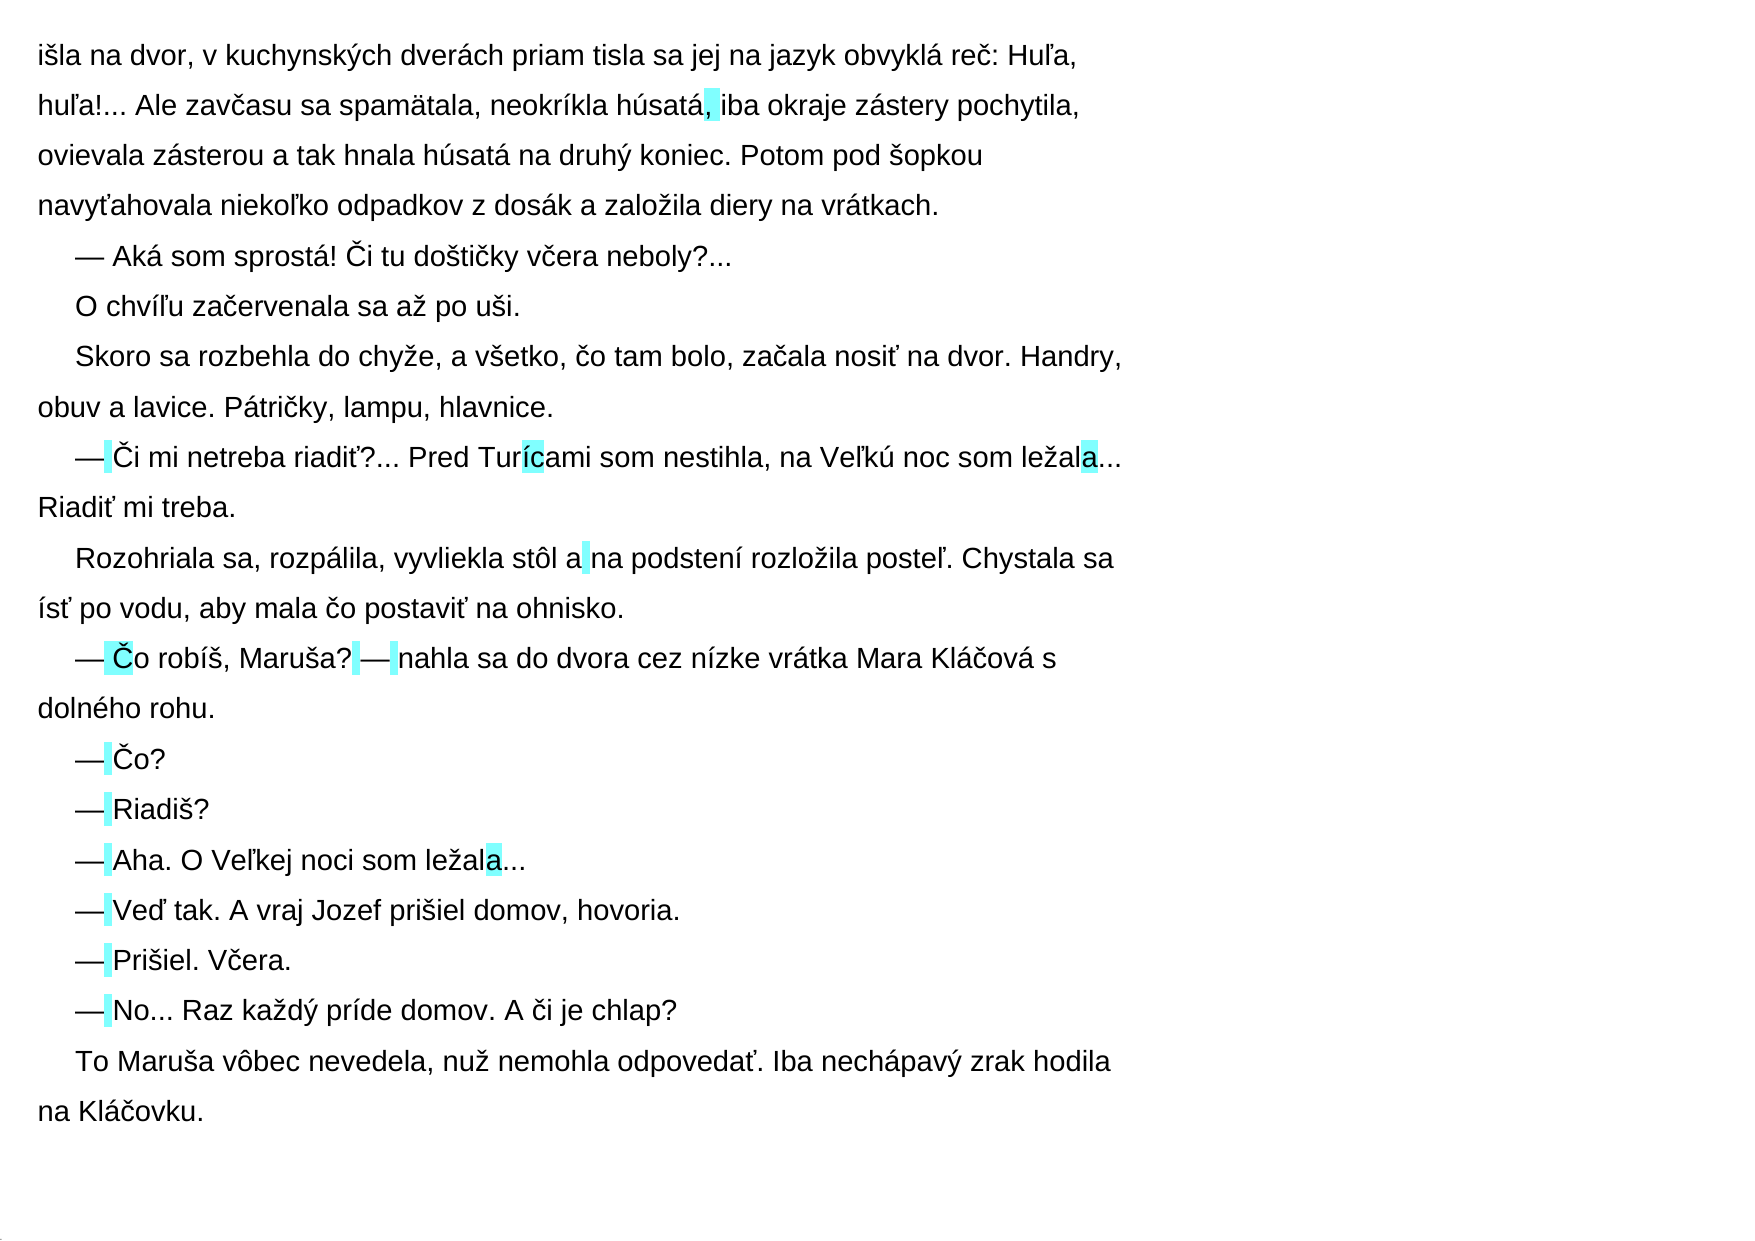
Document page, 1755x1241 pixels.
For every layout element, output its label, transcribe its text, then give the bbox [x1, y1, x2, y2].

text — Prišiel. Včera. [37, 943, 1130, 977]
text išla na dvor, v kuchynských dverách priam tisla sa jej na jazyk obvyklá reč: Huľa, huľa!... Ale zavčasu sa spamätala, neokríkla húsatá, iba okraje zástery pochytila, ovievala zásterou a tak hnala húsatá na druhý koniec. Potom pod šopkou navyťahovala niekoľko odpadkov z dosák a založila diery na vrátkach. [37, 37, 1130, 222]
text — Čo robíš, Maruša? — nahla sa do dvora cez nízke vrátka Mara Kláčová s dolného rohu. [37, 641, 1130, 725]
text O chvíľu začervenala sa až po uši. [37, 289, 1130, 323]
text To Maruša vôbec nevedela, nuž nemohla odpovedať. Iba nechápavý zrak hodila na Kláčovku. [37, 1044, 1130, 1128]
text — No... Raz každý príde domov. A či je chlap? [37, 993, 1130, 1027]
text — Aha. O Veľkej noci som ležala... [37, 842, 1130, 876]
text — Veď tak. A vraj Jozef prišiel domov, hovoria. [37, 893, 1130, 926]
text — Čo? [37, 742, 1130, 775]
text — Či mi netreba riadiť?... Pred Turícami som nestihla, na Veľkú noc som ležala... Riadiť mi treba. [37, 440, 1130, 524]
text Skoro sa rozbehla do chyže, a všetko, čo tam bolo, začala nosiť na dvor. Handry, obuv a lavice. Pátričky, lampu, hlavnice. [37, 339, 1130, 423]
text Rozohriala sa, rozpálila, vyvliekla stôl a na podstení rozložila posteľ. Chystala sa ísť po vodu, aby mala čo postaviť na ohnisko. [37, 541, 1130, 624]
text — Aká som sprostá! Či tu doštičky včera neboly?... [37, 239, 1130, 272]
text — Riadiš? [37, 792, 1130, 826]
